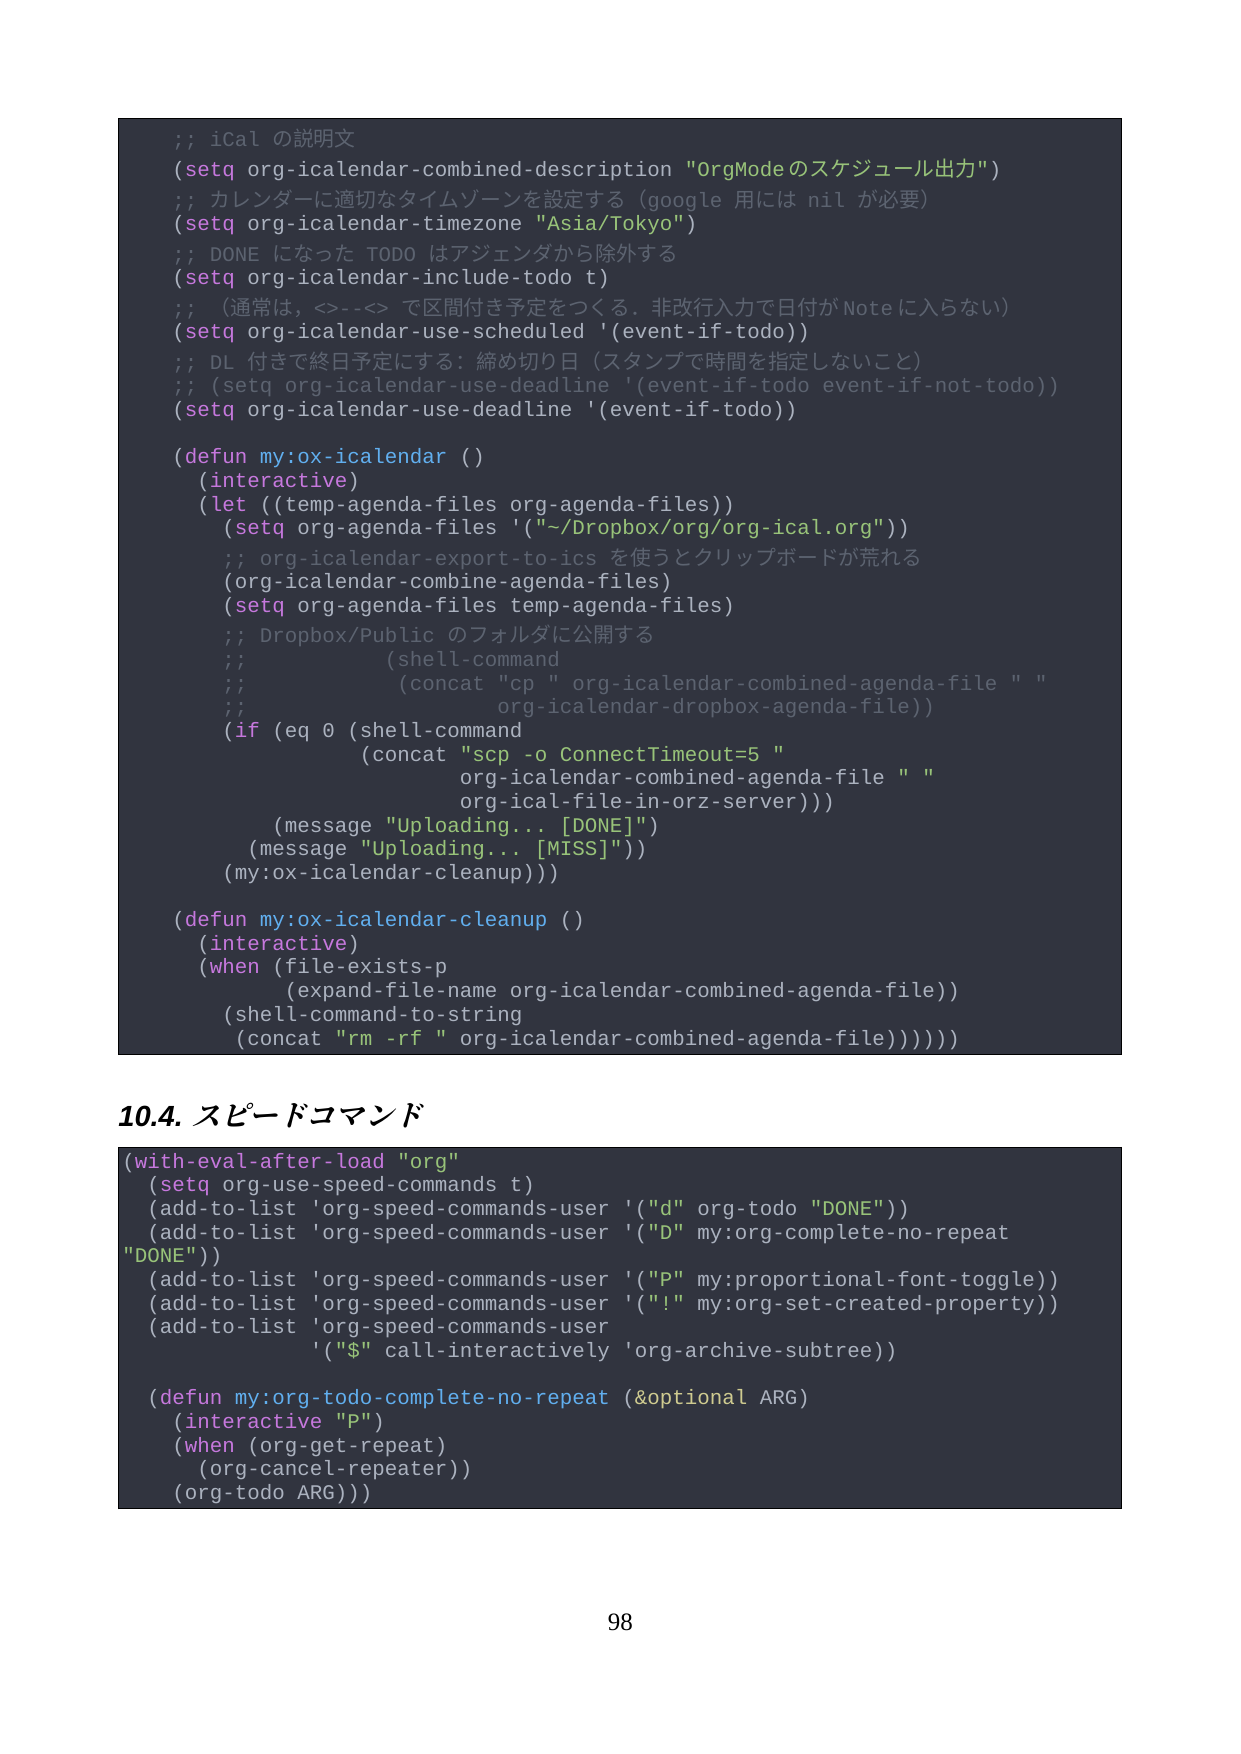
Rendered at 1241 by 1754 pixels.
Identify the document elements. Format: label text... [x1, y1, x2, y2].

text (org-icalendar-combine-agenda-files) [119, 567, 1121, 591]
text (defun my:org-todo-complete-no-repeat (&optional ARG) [119, 1383, 1121, 1407]
text (when (org-get-repeat) [119, 1431, 1121, 1454]
text ;; iCal の説明文 [119, 119, 1121, 148]
text ;; DL 付きで終日予定にする：締め切り日（スタンプで時間を指定しないこと） [119, 341, 1121, 372]
text ;; (concat "cp " org-icalendar-combined-agenda-file " " [119, 669, 1121, 692]
text (defun my:ox-icalendar-cleanup () [119, 905, 1121, 929]
text org-ical-file-in-orz-server))) [119, 787, 1121, 811]
text ;; org-icalendar-export-to-ics を使うとクリップボードが荒れる [119, 537, 1121, 567]
text ;; (setq org-icalendar-use-deadline '(event-if-todo event-if-not-todo)) [119, 372, 1121, 395]
text (message "Uploading... [MISS]")) [119, 834, 1121, 858]
text (when (file-exists-p [119, 953, 1121, 976]
text ;; org-icalendar-dropbox-agenda-file)) [119, 692, 1121, 716]
text (setq org-icalendar-combined-description "OrgModeのスケジュール出力") [119, 148, 1121, 179]
text (setq org-agenda-files temp-agenda-files) [119, 591, 1121, 615]
text (with-eval-after-load "org" [119, 1148, 1121, 1171]
text org-icalendar-combined-agenda-file " " [119, 763, 1121, 787]
text (if (eq 0 (shell-command [119, 716, 1121, 740]
text ;; DONE になった TODO はアジェンダから除外する [119, 233, 1121, 263]
text (interactive) [119, 929, 1121, 953]
text (org-todo ARG))) [119, 1478, 1121, 1508]
text (add-to-list 'org-speed-commands-user '("P" my:proportional-font-toggle)) [119, 1265, 1121, 1289]
text (interactive) [119, 466, 1121, 490]
text ;; （通常は，<>--<> で区間付き予定をつくる．非改行入力で日付がNoteに入らない） [119, 287, 1121, 317]
text ;; (shell-command [119, 645, 1121, 669]
text (setq org-icalendar-use-deadline '(event-if-todo)) [119, 395, 1121, 419]
text ;; カレンダーに適切なタイムゾーンを設定する（google 用には nil が必要） [119, 179, 1121, 209]
text (message "Uploading... [DONE]") [119, 811, 1121, 834]
text (shell-command-to-string [119, 1000, 1121, 1023]
text (add-to-list 'org-speed-commands-user '("d" org-todo "DONE")) [119, 1194, 1121, 1218]
text (setq org-use-speed-commands t) [119, 1171, 1121, 1194]
text (setq org-icalendar-use-scheduled '(event-if-todo)) [119, 317, 1121, 341]
text (expand-file-name org-icalendar-combined-agenda-file)) [119, 976, 1121, 1000]
text (org-cancel-repeater)) [119, 1454, 1121, 1478]
text (setq org-icalendar-timezone "Asia/Tokyo") [119, 209, 1121, 233]
text (setq org-icalendar-include-todo t) [119, 263, 1121, 287]
text ;; Dropbox/Public のフォルダに公開する [119, 615, 1121, 645]
text (add-to-list 'org-speed-commands-user '("D" my:org-complete-no-repeat "DONE")) [119, 1218, 1121, 1265]
text (my:ox-icalendar-cleanup))) [119, 858, 1121, 882]
subtitle スピードコマンド [118, 1092, 1122, 1134]
text (add-to-list 'org-speed-commands-user [119, 1312, 1121, 1336]
text (concat "rm -rf " org-icalendar-combined-agenda-file)))))) [119, 1023, 1121, 1054]
text (interactive "P") [119, 1407, 1121, 1431]
text (let ((temp-agenda-files org-agenda-files)) [119, 490, 1121, 513]
text '("$" call-interactively 'org-archive-subtree)) [119, 1336, 1121, 1360]
text (setq org-agenda-files '("~/Dropbox/org/org-ical.org")) [119, 513, 1121, 537]
text (add-to-list 'org-speed-commands-user '("!" my:org-set-created-property)) [119, 1289, 1121, 1312]
text (defun my:ox-icalendar () [119, 442, 1121, 466]
text (concat "scp -o ConnectTimeout=5 " [119, 740, 1121, 763]
